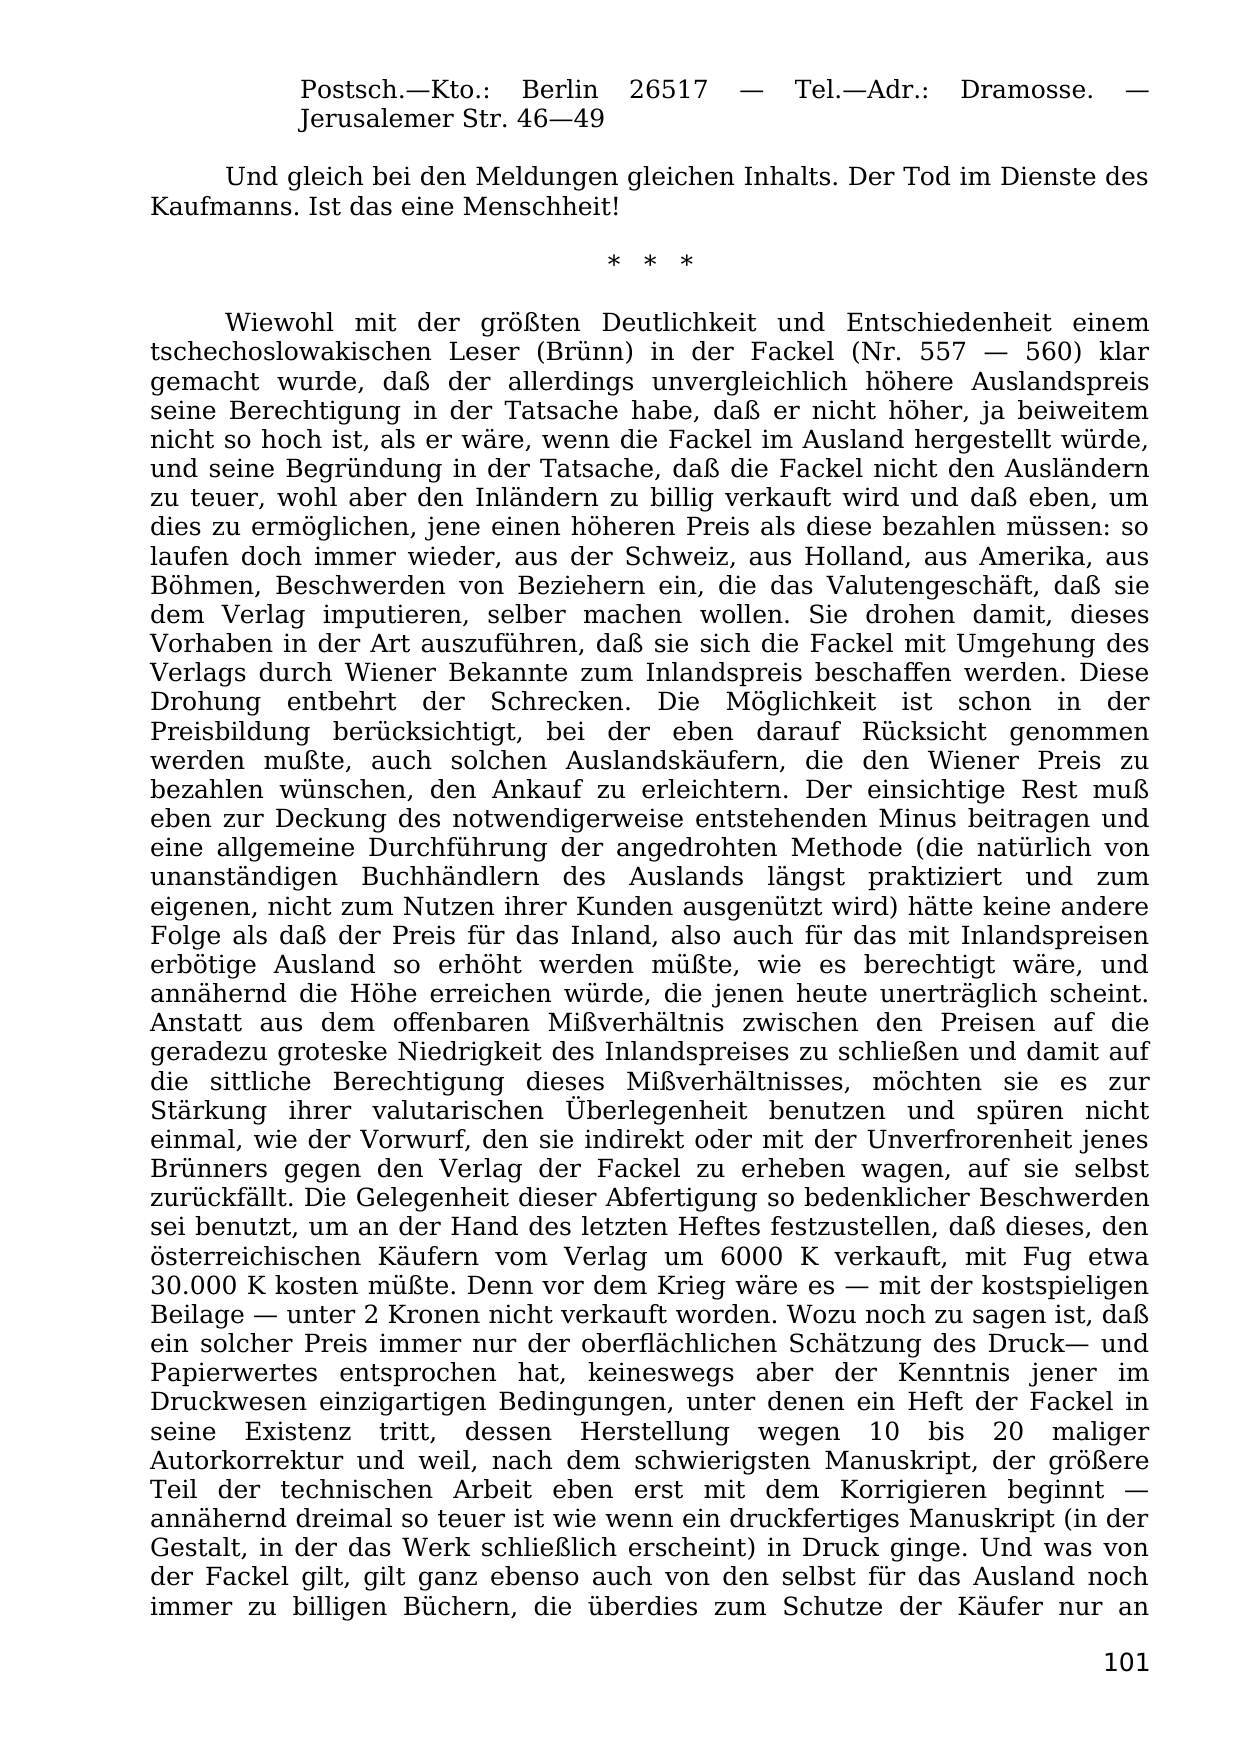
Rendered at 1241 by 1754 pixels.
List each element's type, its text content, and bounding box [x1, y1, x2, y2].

text Und gleich bei den Meldungen gleichen Inhalts. Der Tod im Dienste des Kaufmanns. Ist das eine Menschheit! [150, 162, 1151, 221]
text Postsch.—Kto.: Berlin 26517 — Tel.—Adr.: Dramosse. — Jerusalemer Str. 46—49 [300, 75, 1151, 133]
text Wiewohl mit der größten Deutlichkeit und Entschiedenheit einem tschechoslowakischen Leser (Brünn) in der Fackel (Nr. 557 — 560) klar gemacht wurde, daß der allerdings unvergleichlich höhere Auslandspreis seine Berechtigung in der Tatsache habe, daß er nicht höher, ja beiweitem nicht so hoch ist, als er wäre, wenn die Fackel im Ausland hergestellt würde, und seine Begründung in der Tatsache, daß die Fackel nicht den Ausländern zu teuer, wohl aber den Inländern zu billig verkauft wird und daß eben, um dies zu ermöglichen, jene einen höheren Preis als diese bezahlen müssen: so laufen doch immer wieder, aus der Schweiz, aus Holland, aus Amerika, aus Böhmen, Beschwerden von Beziehern ein, die das Valutengeschäft, daß sie dem Verlag imputieren, selber machen wollen. Sie drohen damit, dieses Vorhaben in der Art auszuführen, daß sie sich die Fackel mit Umgehung des Verlags durch Wiener Bekannte zum Inlandspreis beschaffen werden. Diese Drohung entbehrt der Schrecken. Die Möglichkeit ist schon in der Preisbildung berücksichtigt, bei der eben darauf Rücksicht genommen werden mußte, auch solchen Auslandskäufern, die den Wiener Preis zu bezahlen wünschen, den Ankauf zu erleichtern. Der einsichtige Rest muß eben zur Deckung des notwendigerweise entstehenden Minus beitragen und eine allgemeine Durchführung der angedrohten Methode (die natürlich von unanständigen Buchhändlern des Auslands längst praktiziert und zum eigenen, nicht zum Nutzen ihrer Kunden ausgenützt wird) hätte keine andere Folge als daß der Preis für das Inland, also auch für das mit Inlandspreisen erbötige Ausland so erhöht werden müßte, wie es berechtigt wäre, und annähernd die Höhe erreichen würde, die jenen heute unerträglich scheint. Anstatt aus dem offenbaren Mißverhältnis zwischen den Preisen auf die geradezu groteske Niedrigkeit des Inlandspreises zu schließen und damit auf die sittliche Berechtigung dieses Mißverhältnisses, möchten sie es zur Stärkung ihrer valutarischen Überlegenheit benutzen und spüren nicht einmal, wie der Vorwurf, den sie indirekt oder mit der Unverfrorenheit jenes Brünners gegen den Verlag der Fackel zu erheben wagen, auf sie selbst zurückfällt. Die Gelegenheit dieser Abfertigung so bedenklicher Beschwerden sei benutzt, um an der Hand des letzten Heftes festzustellen, daß dieses, den österreichischen Käufern vom Verlag um 6000 K verkauft, mit Fug etwa 30.000 K kosten müßte. Denn vor dem Krieg wäre es — mit der kostspieligen Beilage — unter 2 Kronen nicht verkauft worden. Wozu noch zu sagen ist, daß ein solcher Preis immer nur der oberflächlichen Schätzung des Druck— und Papierwertes entsprochen hat, keineswegs aber der Kenntnis jener im Druckwesen einzigartigen Bedingungen, unter denen ein Heft der Fackel in seine Existenz tritt, dessen Herstellung wegen 10 bis 20 maliger Autorkorrektur und weil, nach dem schwierigsten Manuskript, der größere Teil der technischen Arbeit eben erst mit dem Korrigieren beginnt — annähernd dreimal so teuer ist wie wenn ein druckfertiges Manuskript (in der Gestalt, in der das Werk schließlich erscheint) in Druck ginge. Und was von der Fackel gilt, gilt ganz ebenso auch von den selbst für das Ausland noch immer zu billigen Büchern, die überdies zum Schutze der Käufer nur an [150, 308, 1151, 1621]
text * * * [150, 250, 1151, 279]
